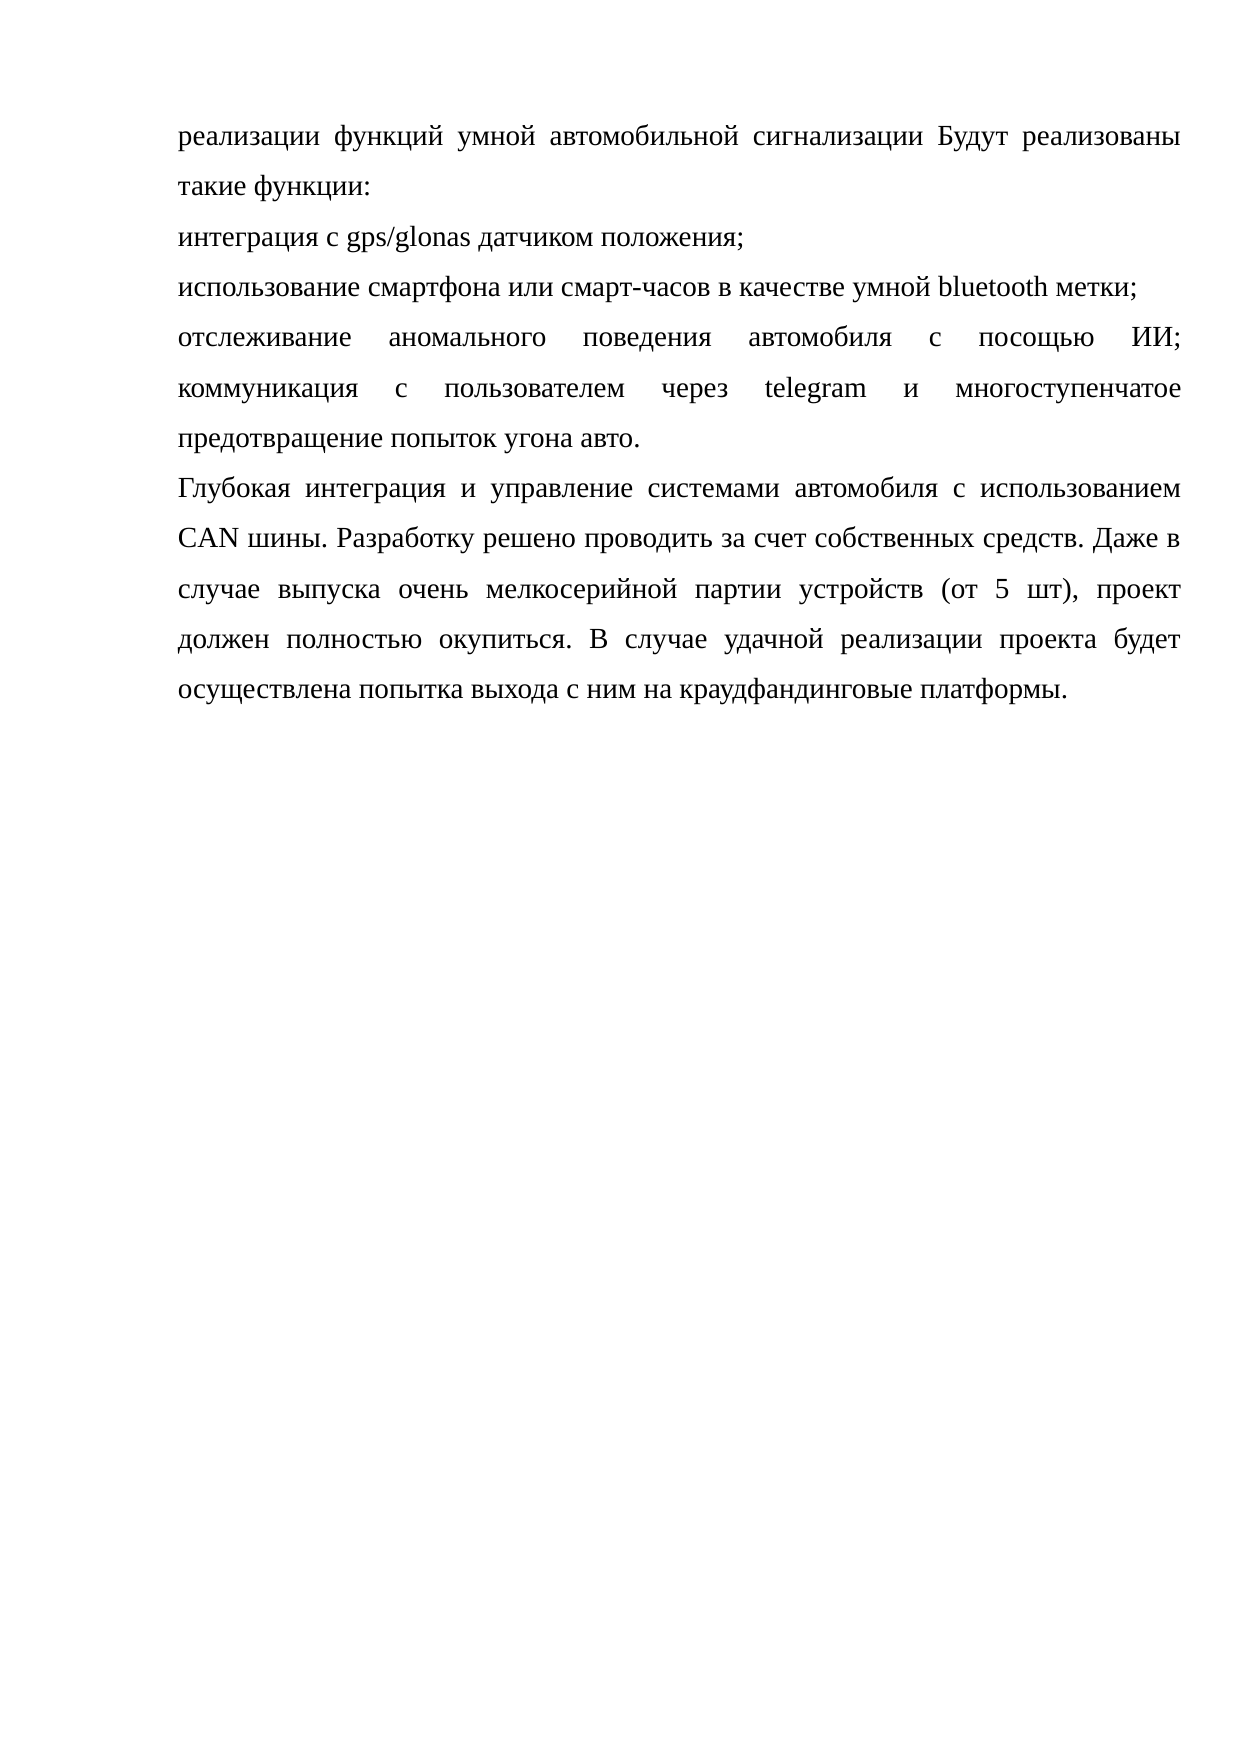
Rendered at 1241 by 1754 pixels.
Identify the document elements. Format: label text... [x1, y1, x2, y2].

text использование смартфона или смарт-часов в качестве умной bluetooth метки; [178, 269, 1182, 303]
text интеграция с gps/glonas датчиком положения; [178, 219, 1182, 252]
text реализации функций умной автомобильной сигнализации Будут реализованы такие функции: [178, 118, 1182, 202]
text отслеживание аномального поведения автомобиля с посощью ИИ; коммуникация с пользователем через telegram и многоступенчатое предотвращение попыток угона авто. [178, 319, 1182, 453]
text Глубокая интеграция и управление системами автомобиля с использованием CAN шины. Разработку решено проводить за счет собственных средств. Даже в случае выпуска очень мелкосерийной партии устройств (от 5 шт), проект должен полностью окупиться. В случае удачной реализации проекта будет осуществлена попытка выхода с ним на краудфандинговые платформы. [178, 470, 1182, 705]
